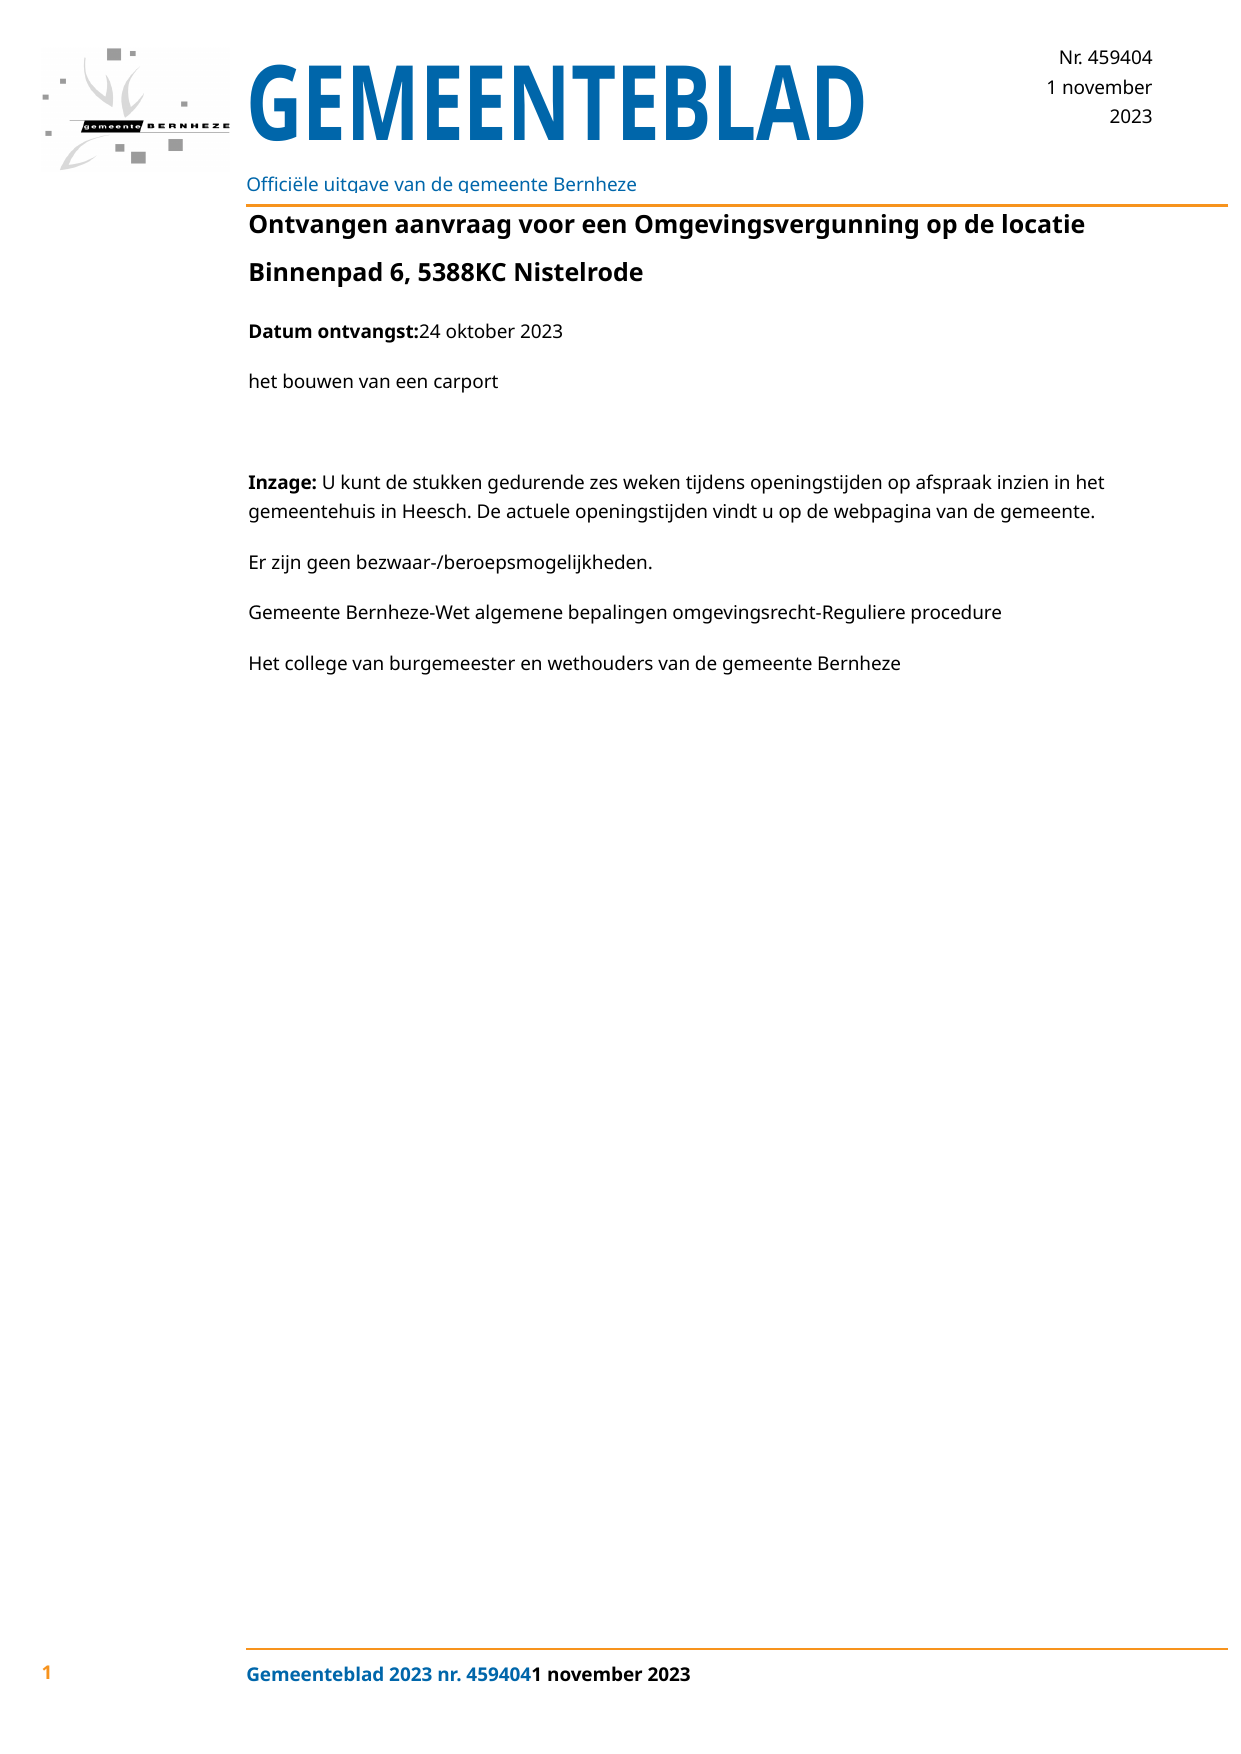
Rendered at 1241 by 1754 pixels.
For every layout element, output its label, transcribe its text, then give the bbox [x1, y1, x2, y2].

text Datum ontvangst:24 oktober 2023 [248, 318, 1152, 344]
text Inzage: U kunt de stukken gedurende zes weken tijdens openingstijden op afspraak inzien in het gemeentehuis in Heesch. De actuele openingstijden vindt u op de webpagina van de gemeente. [248, 469, 1152, 524]
text Het college van burgemeester en wethouders van de gemeente Bernheze [248, 650, 1152, 676]
picture [41, 47, 231, 172]
text Er zijn geen bezwaar-/beroepsmogelijkheden. [248, 549, 1152, 575]
text Gemeente Bernheze-Wet algemene bepalingen omgevingsrecht-Reguliere procedure [248, 599, 1152, 625]
text Ontvangen aanvraag voor een Omgevingsvergunning op de locatie Binnenpad 6, 5388KC Nistelrode [248, 207, 1152, 288]
text het bouwen van een carport [248, 368, 1152, 394]
